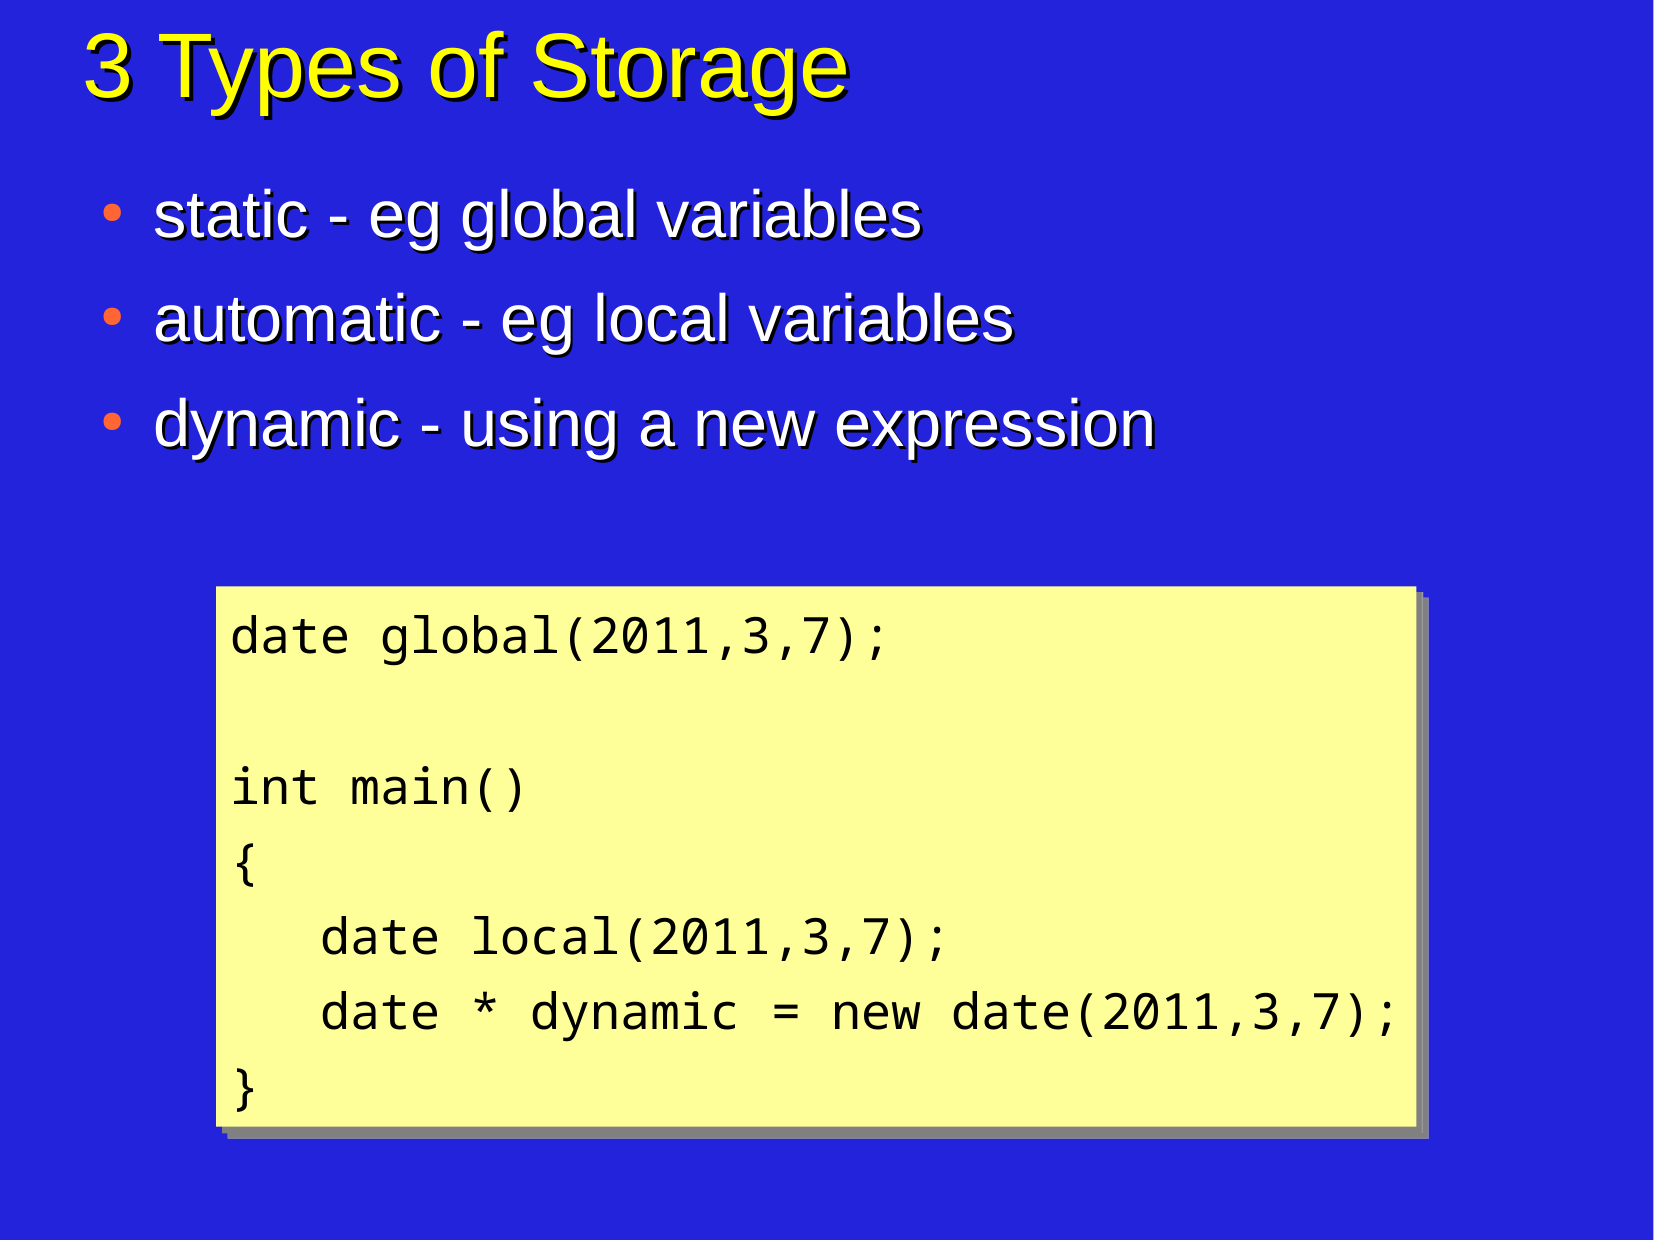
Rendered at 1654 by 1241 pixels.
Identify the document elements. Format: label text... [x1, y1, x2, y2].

list static - eg global variables automatic - eg local variables dynamic - using a new expression [82, 177, 1571, 1182]
text_box date global(2011,3,7); int main() { date local(2011,3,7); date * dynamic = new date(2011,3,7); } [216, 586, 1417, 1127]
title 3 Types of Storage [82, 2, 1571, 130]
